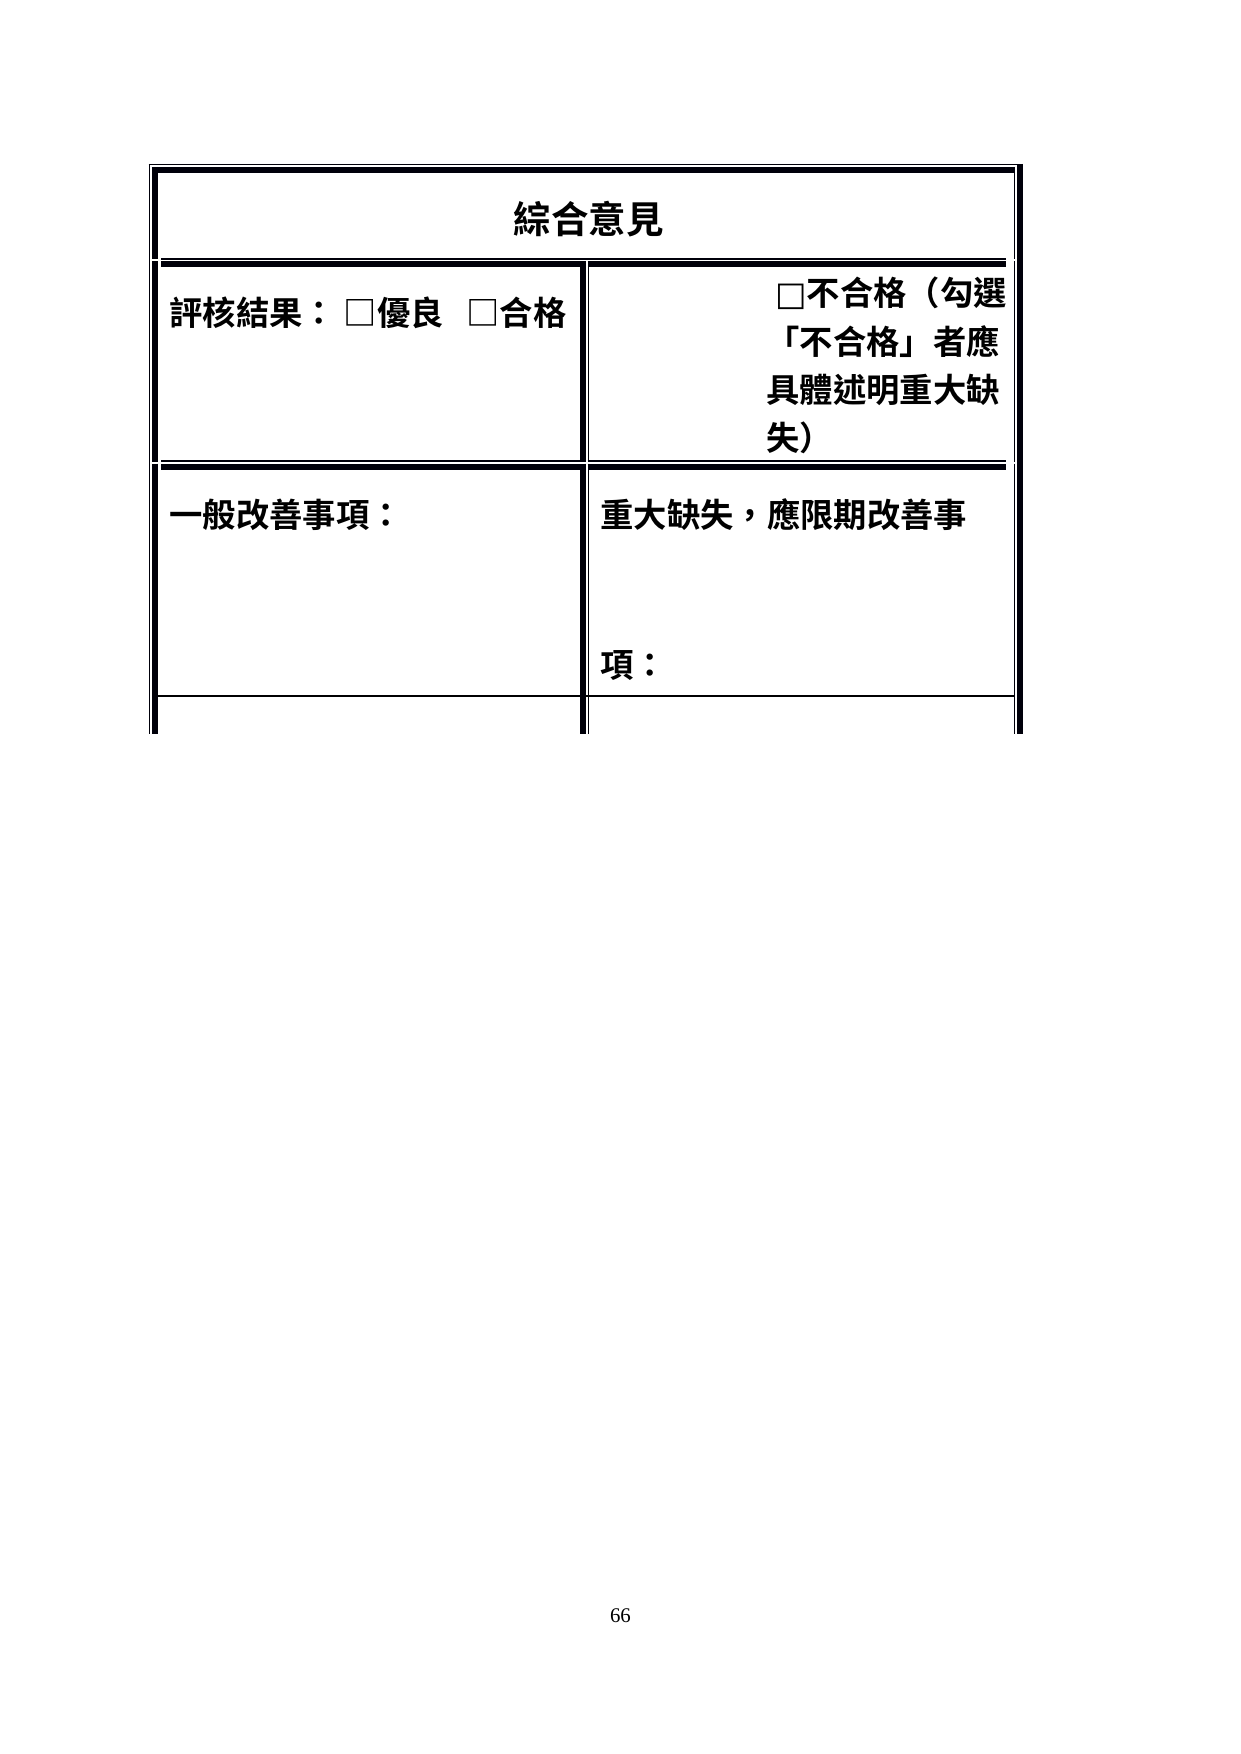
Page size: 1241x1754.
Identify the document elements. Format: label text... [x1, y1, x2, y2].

table_cell [158, 697, 580, 734]
table_header 綜合意見 [158, 173, 1014, 258]
table_cell □不合格（勾選「不合格」者應具體述明重大缺失） [584, 258, 1017, 460]
table_cell 重大缺失，應限期改善事項： [584, 460, 1017, 695]
table_cell 評核結果： □優良 □合格 [153, 258, 584, 460]
table_cell [589, 697, 1014, 734]
table_cell 一般改善事項： [153, 460, 584, 695]
